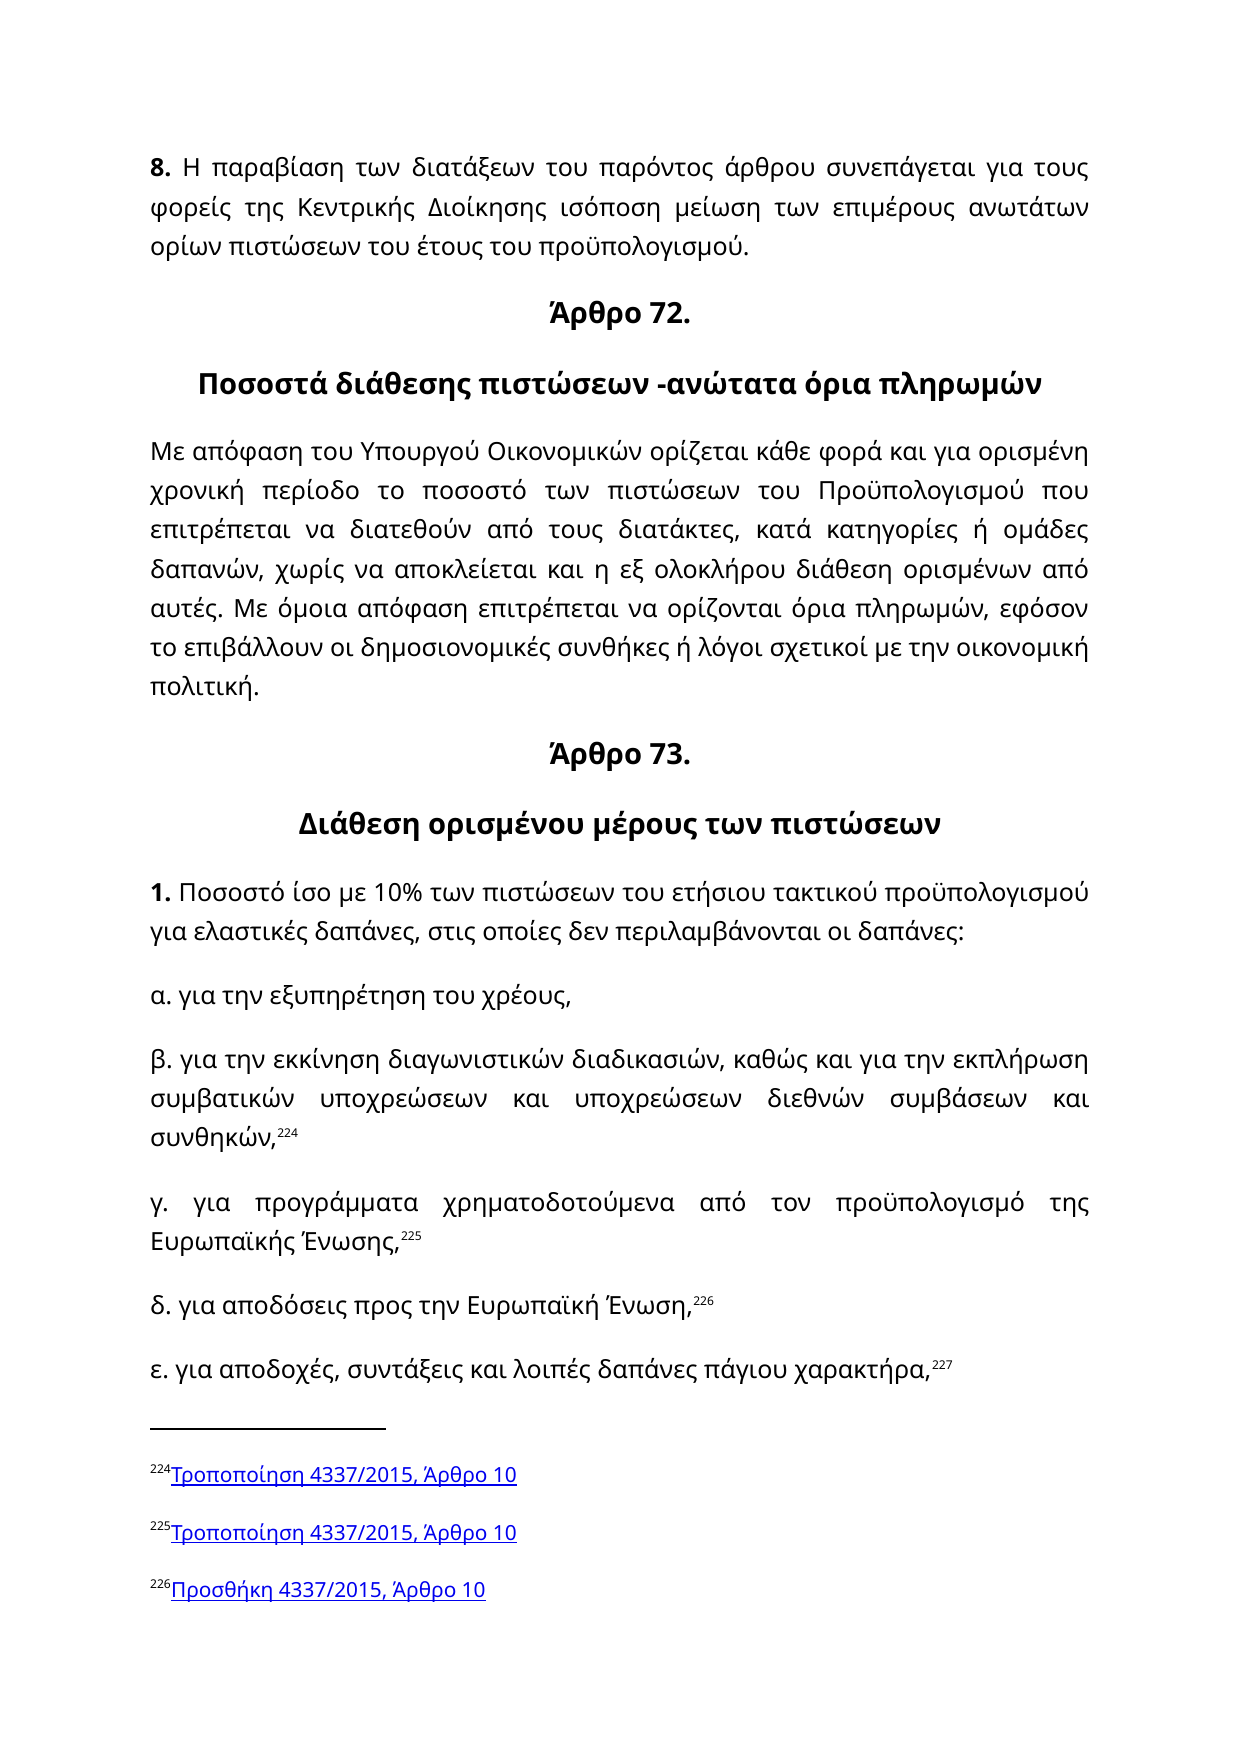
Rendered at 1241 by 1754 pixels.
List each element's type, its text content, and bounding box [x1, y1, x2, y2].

text Τροποποίηση 4337/2015, Άρθρο 10 [150, 1518, 1090, 1546]
text α. για την εξυπηρέτηση του χρέους, [150, 977, 1090, 1012]
text γ. για προγράμματα χρηματοδοτούμενα από τον προϋπολογισμό της Ευρωπαϊκής Ένωσης, [150, 1184, 1090, 1257]
subtitle Άρθρο 73. [150, 733, 1090, 773]
text 8. Η παραβίαση των διατάξεων του παρόντος άρθρου συνεπάγεται για τους φορείς της Κεντρικής Διοίκησης ισόποση μείωση των επιμέρους ανωτάτων ορίων πιστώσεων του έτους του προϋπολογισμού. [150, 150, 1090, 262]
text Προσθήκη 4337/2015, Άρθρο 10 [150, 1576, 1090, 1604]
text 1. Ποσοστό ίσο με 10% των πιστώσεων του ετήσιου τακτικού προϋπολογισμού για ελαστικές δαπάνες, στις οποίες δεν περιλαμβάνονται οι δαπάνες: [150, 874, 1090, 947]
text β. για την εκκίνηση διαγωνιστικών διαδικασιών, καθώς και για την εκπλήρωση συμβατικών υποχρεώσεων και υποχρεώσεων διεθνών συμβάσεων και συνθηκών, [150, 1042, 1090, 1154]
subtitle Άρθρο 72. [150, 292, 1090, 332]
subtitle Ποσοστά διάθεσης πιστώσεων -ανώτατα όρια πληρωμών [150, 363, 1090, 403]
text Με απόφαση του Υπουργού Οικονομικών ορίζεται κάθε φορά και για ορισμένη χρονική περίοδο το ποσοστό των πιστώσεων του Προϋπολογισμού που επιτρέπεται να διατεθούν από τους διατάκτες, κατά κατηγορίες ή ομάδες δαπανών, χωρίς να αποκλείεται και η εξ ολοκλήρου διάθεση ορισμένων από αυτές. Με όμοια απόφαση επιτρέπεται να ορίζονται όρια πληρωμών, εφόσον το επιβάλλουν οι δημοσιονομικές συνθήκες ή λόγοι σχετικοί με την οικονομική πολιτική. [150, 434, 1090, 703]
text ε. για αποδοχές, συντάξεις και λοιπές δαπάνες πάγιου χαρακτήρα, [150, 1352, 1090, 1386]
text δ. για αποδόσεις προς την Ευρωπαϊκή Ένωση, [150, 1287, 1090, 1322]
subtitle Διάθεση ορισμένου μέρους των πιστώσεων [150, 803, 1090, 843]
text Τροποποίηση 4337/2015, Άρθρο 10 [150, 1460, 1090, 1489]
